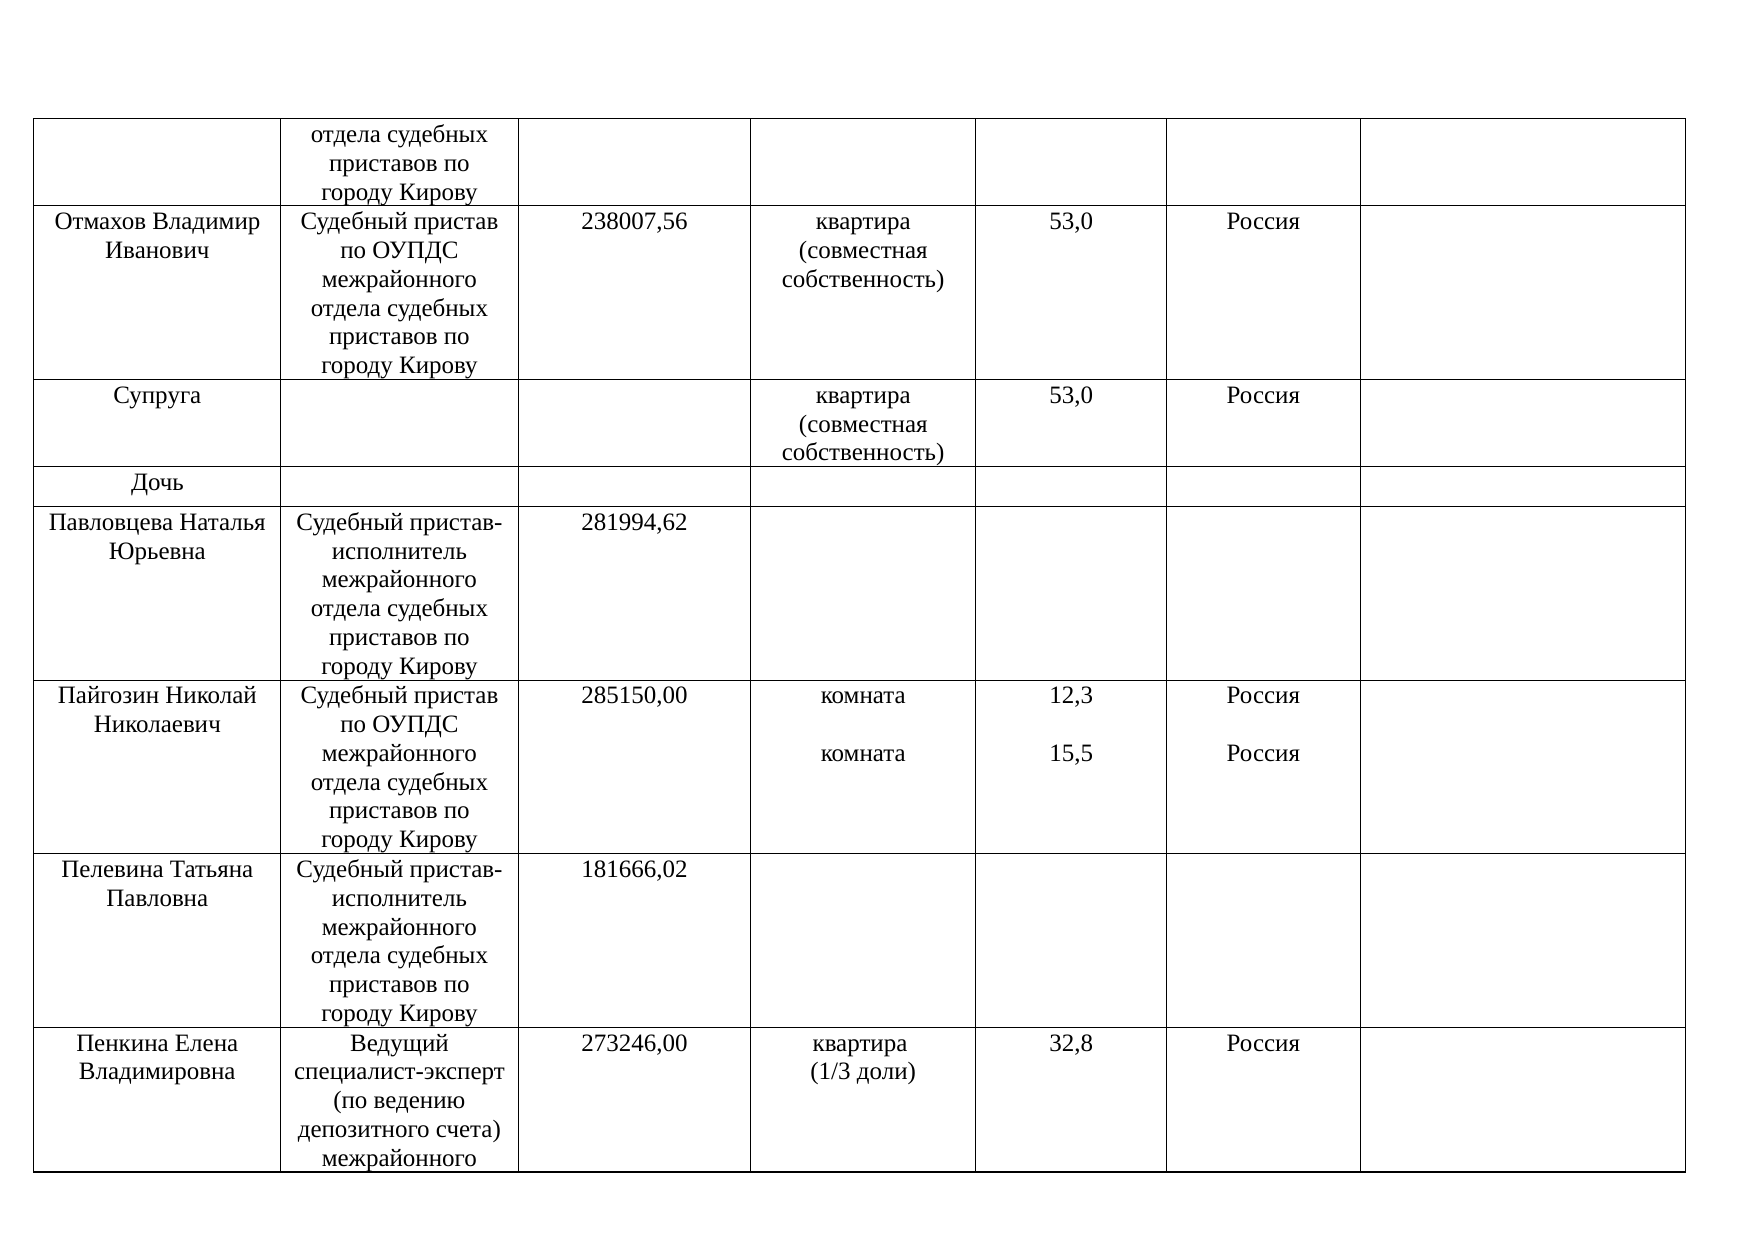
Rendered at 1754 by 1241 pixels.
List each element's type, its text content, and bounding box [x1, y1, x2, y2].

table_cell [29, 853, 33, 1027]
table_cell [976, 119, 1166, 205]
table_cell Пайгозин Николай Николаевич [34, 681, 280, 853]
table_cell комната комната [751, 681, 975, 853]
table_cell [29, 466, 33, 506]
table_cell [519, 119, 750, 205]
table_cell [29, 680, 33, 853]
table_cell [519, 380, 750, 466]
table_cell отдела судебных приставов по городу Кирову [281, 119, 518, 205]
table_cell квартира (совместная собственность) [751, 380, 975, 466]
table_cell Супруга [34, 380, 280, 466]
table_cell [1361, 467, 1685, 506]
table_cell [1167, 854, 1360, 1027]
table_cell 285150,00 [519, 681, 750, 853]
table_cell Пелевина Татьяна Павловна [34, 854, 280, 1027]
table_cell [1361, 380, 1685, 466]
table_cell Дочь [34, 467, 280, 506]
table_cell 181666,02 [519, 854, 750, 1027]
table_cell [1361, 206, 1685, 379]
table_cell квартира (совместная собственность) [751, 206, 975, 379]
table_cell Россия Россия [1167, 681, 1360, 853]
table_cell Россия [1167, 380, 1360, 466]
table_cell Россия [1167, 206, 1360, 379]
table_cell [751, 854, 975, 1027]
table_cell Отмахов Владимир Иванович [34, 206, 280, 379]
table_cell [34, 119, 280, 205]
table_cell [751, 507, 975, 679]
table_cell Судебный пристав-исполнитель межрайонного отдела судебных приставов по городу Кирову [281, 854, 518, 1027]
table_cell [281, 380, 518, 466]
table_cell 32,8 [976, 1028, 1166, 1171]
table_cell [29, 205, 33, 379]
table_cell [751, 467, 975, 506]
table_cell [1167, 119, 1360, 205]
table_cell 281994,62 [519, 507, 750, 679]
table_cell квартира (1/3 доли) [751, 1028, 975, 1171]
table_cell 53,0 [976, 380, 1166, 466]
table_cell Павловцева Наталья Юрьевна [34, 507, 280, 679]
table_cell [29, 1027, 33, 1171]
table_cell 12,3 15,5 [976, 681, 1166, 853]
table_cell [29, 379, 33, 466]
table_cell 53,0 [976, 206, 1166, 379]
table_cell [976, 467, 1166, 506]
table_cell Судебный пристав по ОУПДС межрайонного отдела судебных приставов по городу Кирову [281, 681, 518, 853]
table_cell [29, 506, 33, 679]
table_cell [1361, 119, 1685, 205]
table_cell 238007,56 [519, 206, 750, 379]
table_cell [1361, 507, 1685, 679]
table_cell [1361, 1028, 1685, 1171]
table_cell Пенкина Елена Владимировна [34, 1028, 280, 1171]
table_cell [1361, 854, 1685, 1027]
table_cell [1361, 681, 1685, 853]
table_cell [1167, 507, 1360, 679]
table_cell 273246,00 [519, 1028, 750, 1171]
table_cell Судебный пристав-исполнитель межрайонного отдела судебных приставов по городу Кирову [281, 507, 518, 679]
table_cell Судебный пристав по ОУПДС межрайонного отдела судебных приставов по городу Кирову [281, 206, 518, 379]
table_cell [976, 507, 1166, 679]
table_cell [281, 467, 518, 506]
table_cell [519, 467, 750, 506]
table_cell Ведущий специалист-эксперт (по ведению депозитного счета) межрайонного [281, 1028, 518, 1171]
table_cell [751, 119, 975, 205]
table_cell [1167, 467, 1360, 506]
table_cell Россия [1167, 1028, 1360, 1171]
table_cell [29, 118, 33, 205]
table_cell [976, 854, 1166, 1027]
